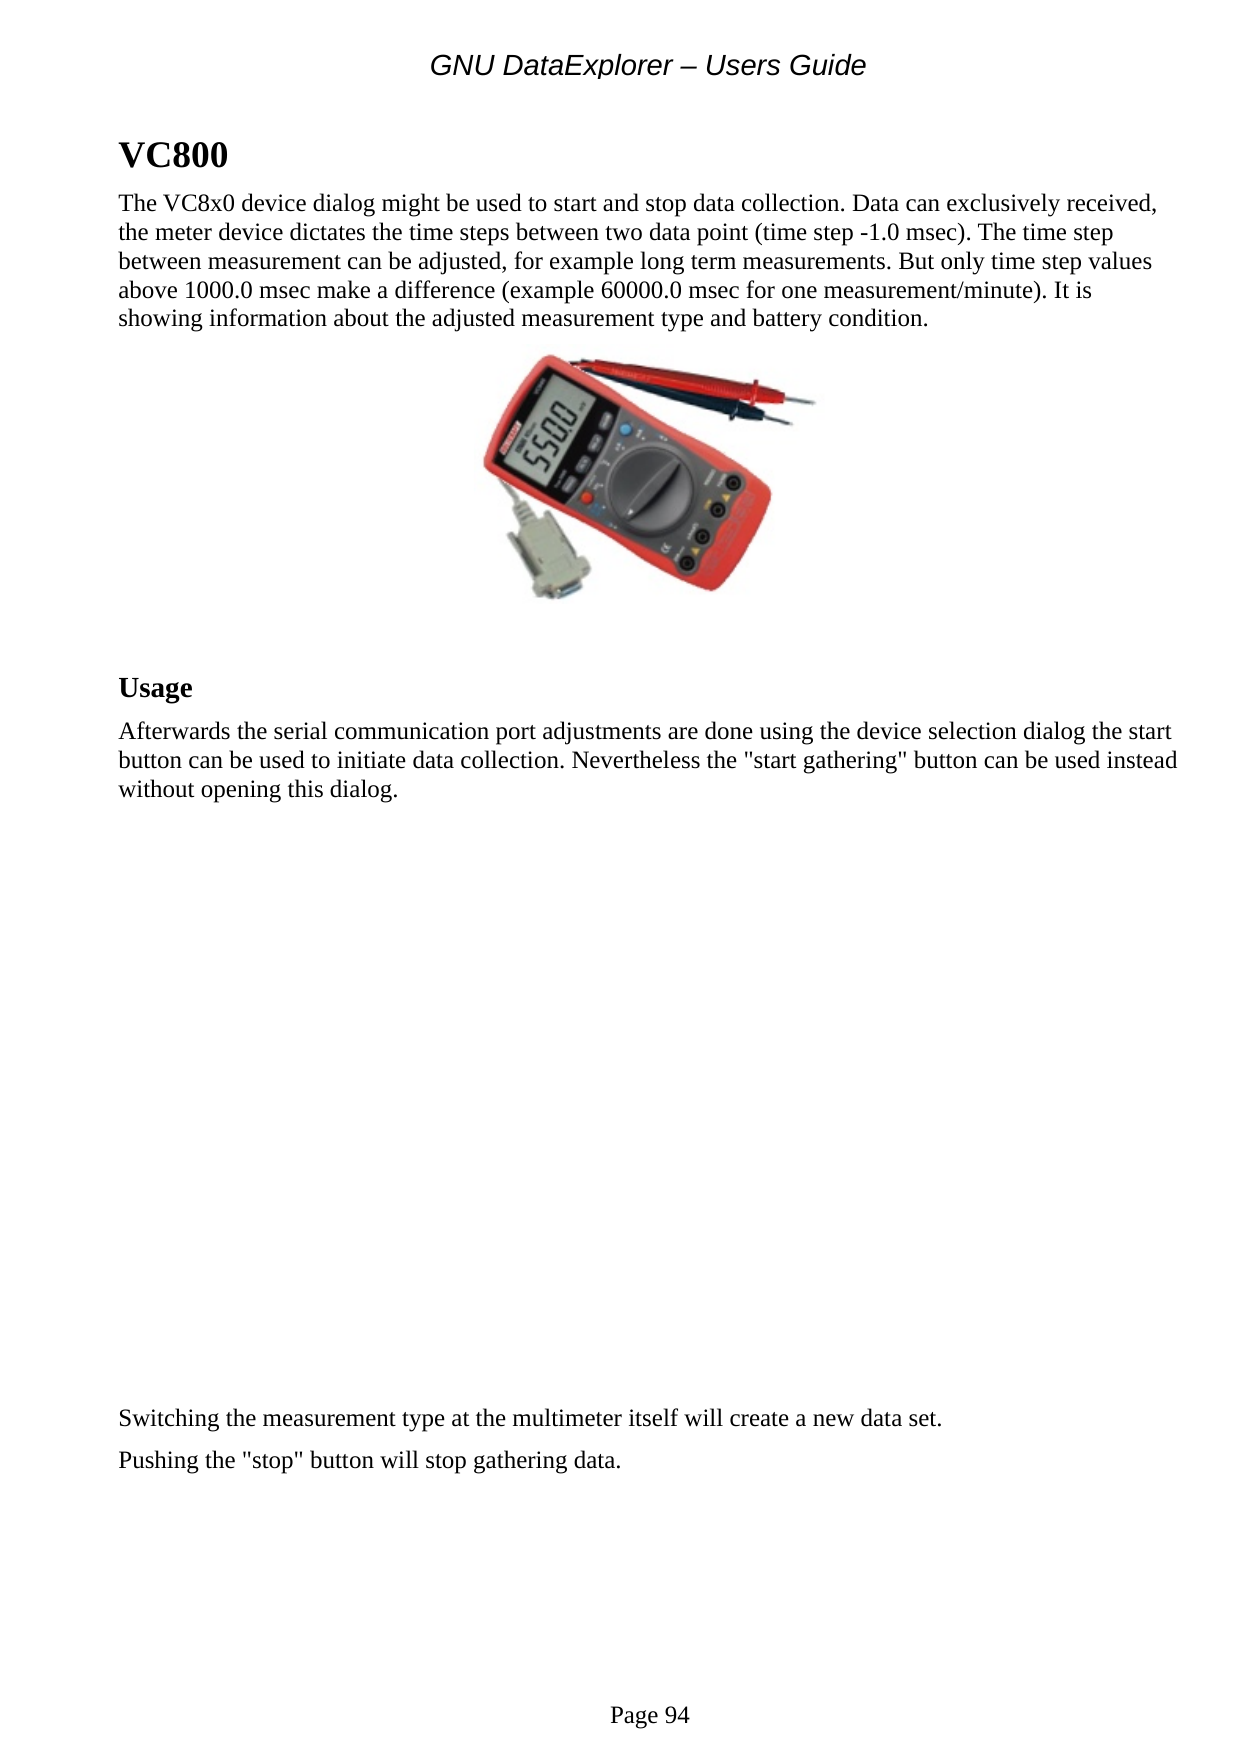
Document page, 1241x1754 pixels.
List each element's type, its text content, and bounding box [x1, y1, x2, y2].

subtitle VC800 [118, 133, 1181, 176]
text Afterwards the serial communication port adjustments are done using the device selection dialog the start button can be used to initiate data collection. Nevertheless the "start gathering" button can be used instead without opening this dialog. [118, 716, 1181, 803]
text The VC8x0 device dialog might be used to start and stop data collection. Data can exclusively received, the meter device dictates the time steps between two data point (time step -1.0 msec). The time step between measurement can be adjusted, for example long term measurements. But only time step values above 1000.0 msec make a difference (example 60000.0 msec for one measurement/minute). It is showing information about the adjusted measurement type and battery condition. [118, 188, 1181, 332]
text Switching the measurement type at the multimeter itself will create a new data set. [118, 1403, 1181, 1432]
subtitle Usage [118, 670, 1181, 704]
text Pushing the "stop" button will stop gathering data. [118, 1445, 1181, 1473]
picture [473, 344, 826, 604]
